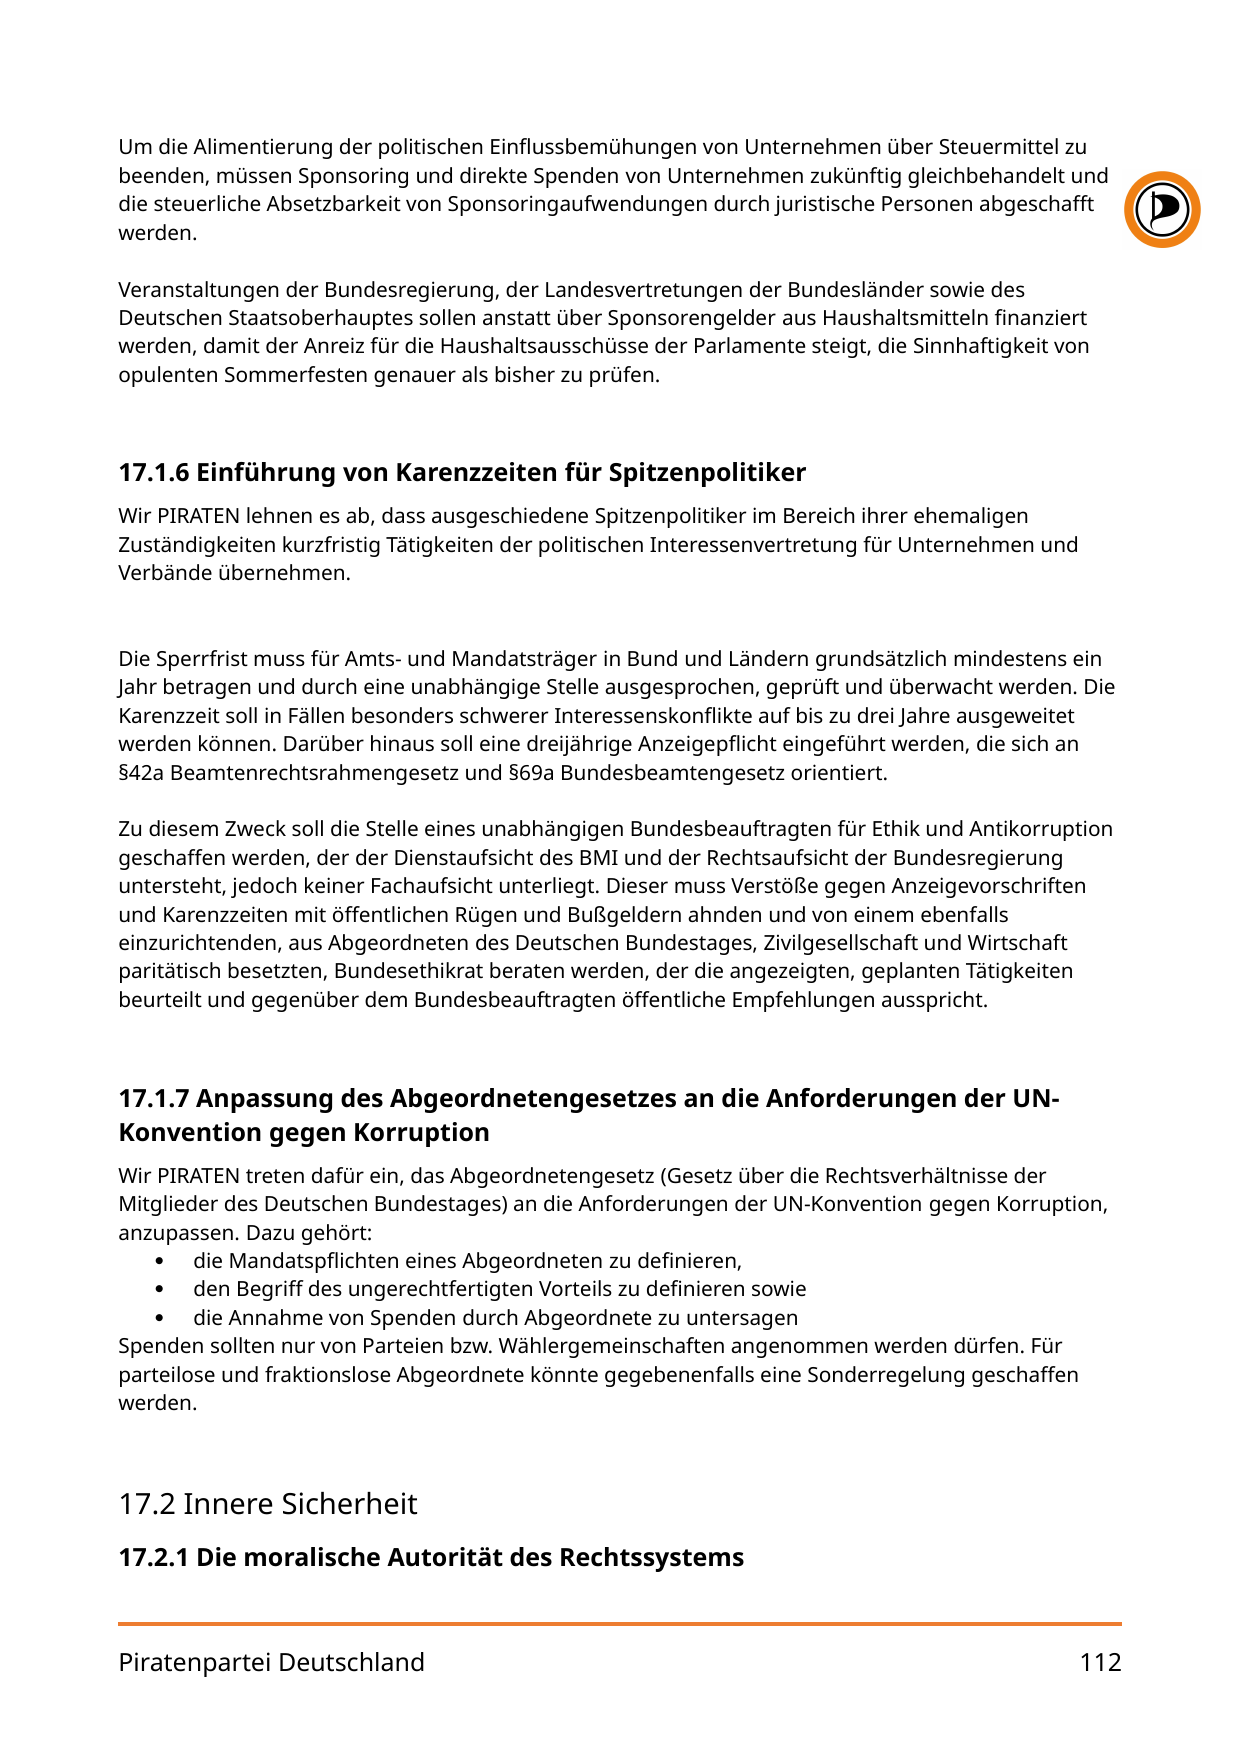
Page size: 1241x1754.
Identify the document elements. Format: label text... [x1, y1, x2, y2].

text Spenden sollten nur von Parteien bzw. Wählergemeinschaften angenommen werden dürfen. Für parteilose und fraktionslose Abgeordnete könnte gegebenenfalls eine Sonderregelung geschaffen werden. [118, 1331, 1122, 1417]
subtitle 17.2.1 Die moralische Autorität des Rechtssystems [118, 1540, 1122, 1574]
text Um die Alimentierung der politischen Einflussbemühungen von Unternehmen über Steuermittel zu beenden, müssen Sponsoring und direkte Spenden von Unternehmen zukünftig gleichbehandelt und die steuerliche Absetzbarkeit von Sponsoringaufwendungen durch juristische Personen abgeschafft werden. [118, 132, 1122, 275]
subtitle 17.1.7 Anpassung des Abgeordnetengesetzes an die Anforderungen der UN-Konvention gegen Korruption [118, 1080, 1122, 1148]
text Veranstaltungen der Bundesregierung, der Landesvertretungen der Bundesländer sowie des Deutschen Staatsoberhauptes sollen anstatt über Sponsorengelder aus Haushaltsmitteln finanziert werden, damit der Anreiz für die Haushaltsausschüsse der Parlamente steigt, die Sinnhaftigkeit von opulenten Sommerfesten genauer als bisher zu prüfen. [118, 275, 1122, 388]
subtitle 17.1.6 Einführung von Karenzzeiten für Spitzenpolitiker [118, 455, 1122, 489]
text Zu diesem Zweck soll die Stelle eines unabhängigen Bundesbeauftragten für Ethik und Antikorruption geschaffen werden, der der Dienstaufsicht des BMI und der Rechtsaufsicht der Bundesregierung untersteht, jedoch keiner Fachaufsicht unterliegt. Dieser muss Verstöße gegen Anzeigevorschriften und Karenzzeiten mit öffentlichen Rügen und Bußgeldern ahnden und von einem ebenfalls einzurichtenden, aus Abgeordneten des Deutschen Bundestages, Zivilgesellschaft und Wirtschaft paritätisch besetzten, Bundesethikrat beraten werden, der die angezeigten, geplanten Tätigkeiten beurteilt und gegenüber dem Bundesbeauftragten öffentliche Empfehlungen ausspricht. [118, 814, 1122, 1013]
list die Annahme von Spenden durch Abgeordnete zu untersagen [156, 1303, 1122, 1331]
text Wir PIRATEN treten dafür ein, das Abgeordnetengesetz (Gesetz über die Rechtsverhältnisse der Mitglieder des Deutschen Bundestages) an die Anforderungen der UN-Konvention gegen Korruption, anzupassen. Dazu gehört: [118, 1161, 1122, 1246]
list den Begriff des ungerechtfertigten Vorteils zu definieren sowie [156, 1274, 1122, 1303]
subtitle 17.2 Innere Sicherheit [118, 1483, 1122, 1523]
text Wir PIRATEN lehnen es ab, dass ausgeschiedene Spitzenpolitiker im Bereich ihrer ehemaligen Zuständigkeiten kurzfristig Tätigkeiten der politischen Interessenvertretung für Unternehmen und Verbände übernehmen. [118, 502, 1122, 587]
list die Mandatspflichten eines Abgeordneten zu definieren, [156, 1246, 1122, 1274]
text Die Sperrfrist muss für Amts- und Mandatsträger in Bund und Ländern grundsätzlich mindestens ein Jahr betragen und durch eine unabhängige Stelle ausgesprochen, geprüft und überwacht werden. Die Karenzzeit soll in Fällen besonders schwerer Interessenskonflikte auf bis zu drei Jahre ausgeweitet werden können. Darüber hinaus soll eine dreijährige Anzeigepflicht eingeführt werden, die sich an §42a Beamtenrechtsrahmengesetz und §69a Bundesbeamtengesetz orientiert. [118, 644, 1122, 814]
